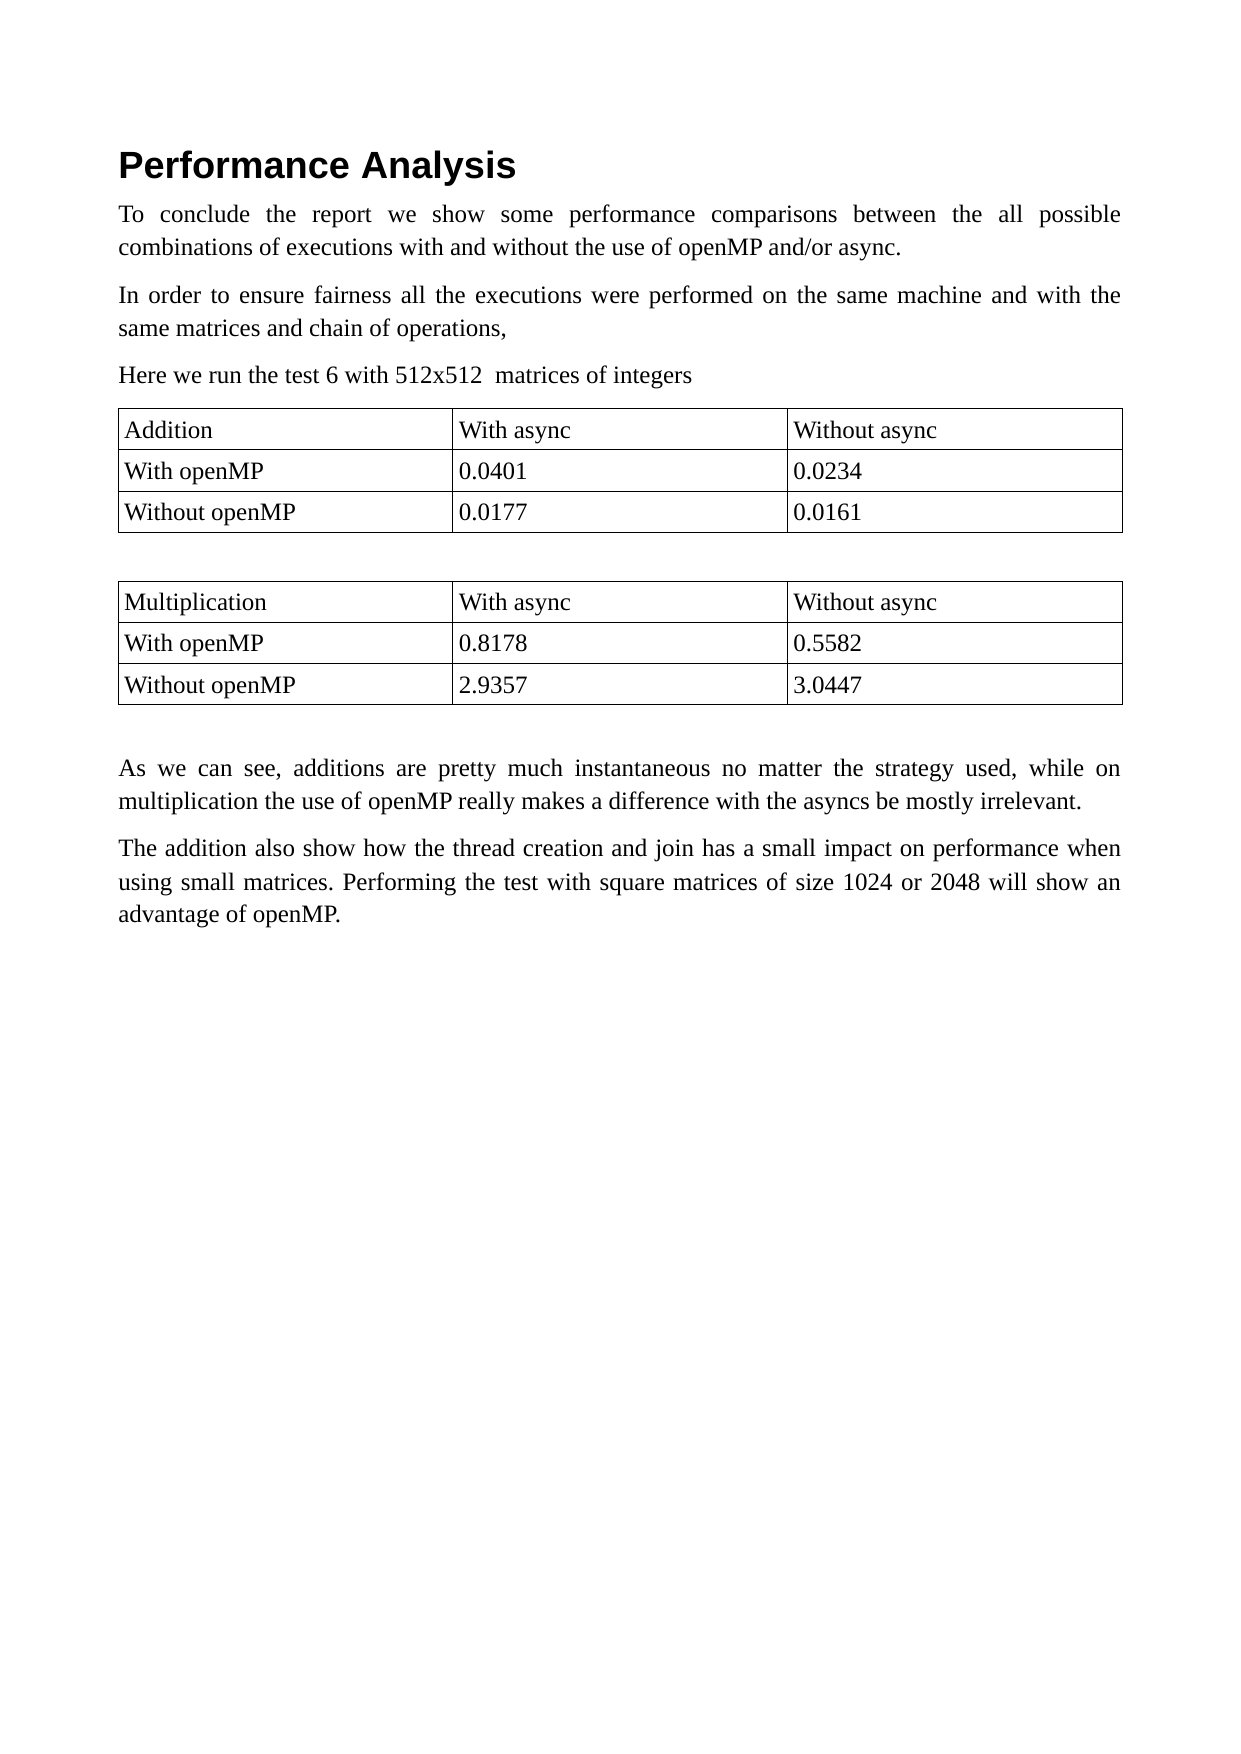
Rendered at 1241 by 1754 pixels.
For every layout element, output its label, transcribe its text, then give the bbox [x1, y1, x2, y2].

table_header Addition [119, 409, 452, 449]
table_cell Without openMP [119, 492, 452, 532]
table_cell 0.5582 [788, 623, 1122, 663]
text Here we run the test 6 with 512x512 matrices of integers [118, 361, 1122, 389]
table_cell 2.9357 [453, 664, 787, 704]
table_header Without async [788, 582, 1122, 622]
table_cell With openMP [119, 450, 452, 491]
table_cell 0.0161 [788, 492, 1122, 532]
subtitle Performance Analysis [118, 143, 1122, 187]
table_header With async [453, 582, 787, 622]
text As we can see, additions are pretty much instantaneous no matter the strategy used, while on multiplication the use of openMP really makes a difference with the asyncs be mostly irrelevant. [118, 753, 1122, 815]
table_cell 0.0401 [453, 450, 787, 491]
table_header With async [453, 409, 787, 449]
table_cell 3.0447 [788, 664, 1122, 704]
text The addition also show how the thread creation and join has a small impact on performance when using small matrices. Performing the test with square matrices of size 1024 or 2048 will show an advantage of openMP. [118, 833, 1122, 928]
text In order to ensure fairness all the executions were performed on the same machine and with the same matrices and chain of operations, [118, 280, 1122, 342]
table_header Multiplication [119, 582, 452, 622]
table_cell Without openMP [119, 664, 452, 704]
table_cell 0.0177 [453, 492, 787, 532]
table_header Without async [788, 409, 1122, 449]
text To conclude the report we show some performance comparisons between the all possible combinations of executions with and without the use of openMP and/or async. [118, 199, 1122, 261]
table_cell With openMP [119, 623, 452, 663]
table_cell 0.0234 [788, 450, 1122, 491]
table_cell 0.8178 [453, 623, 787, 663]
